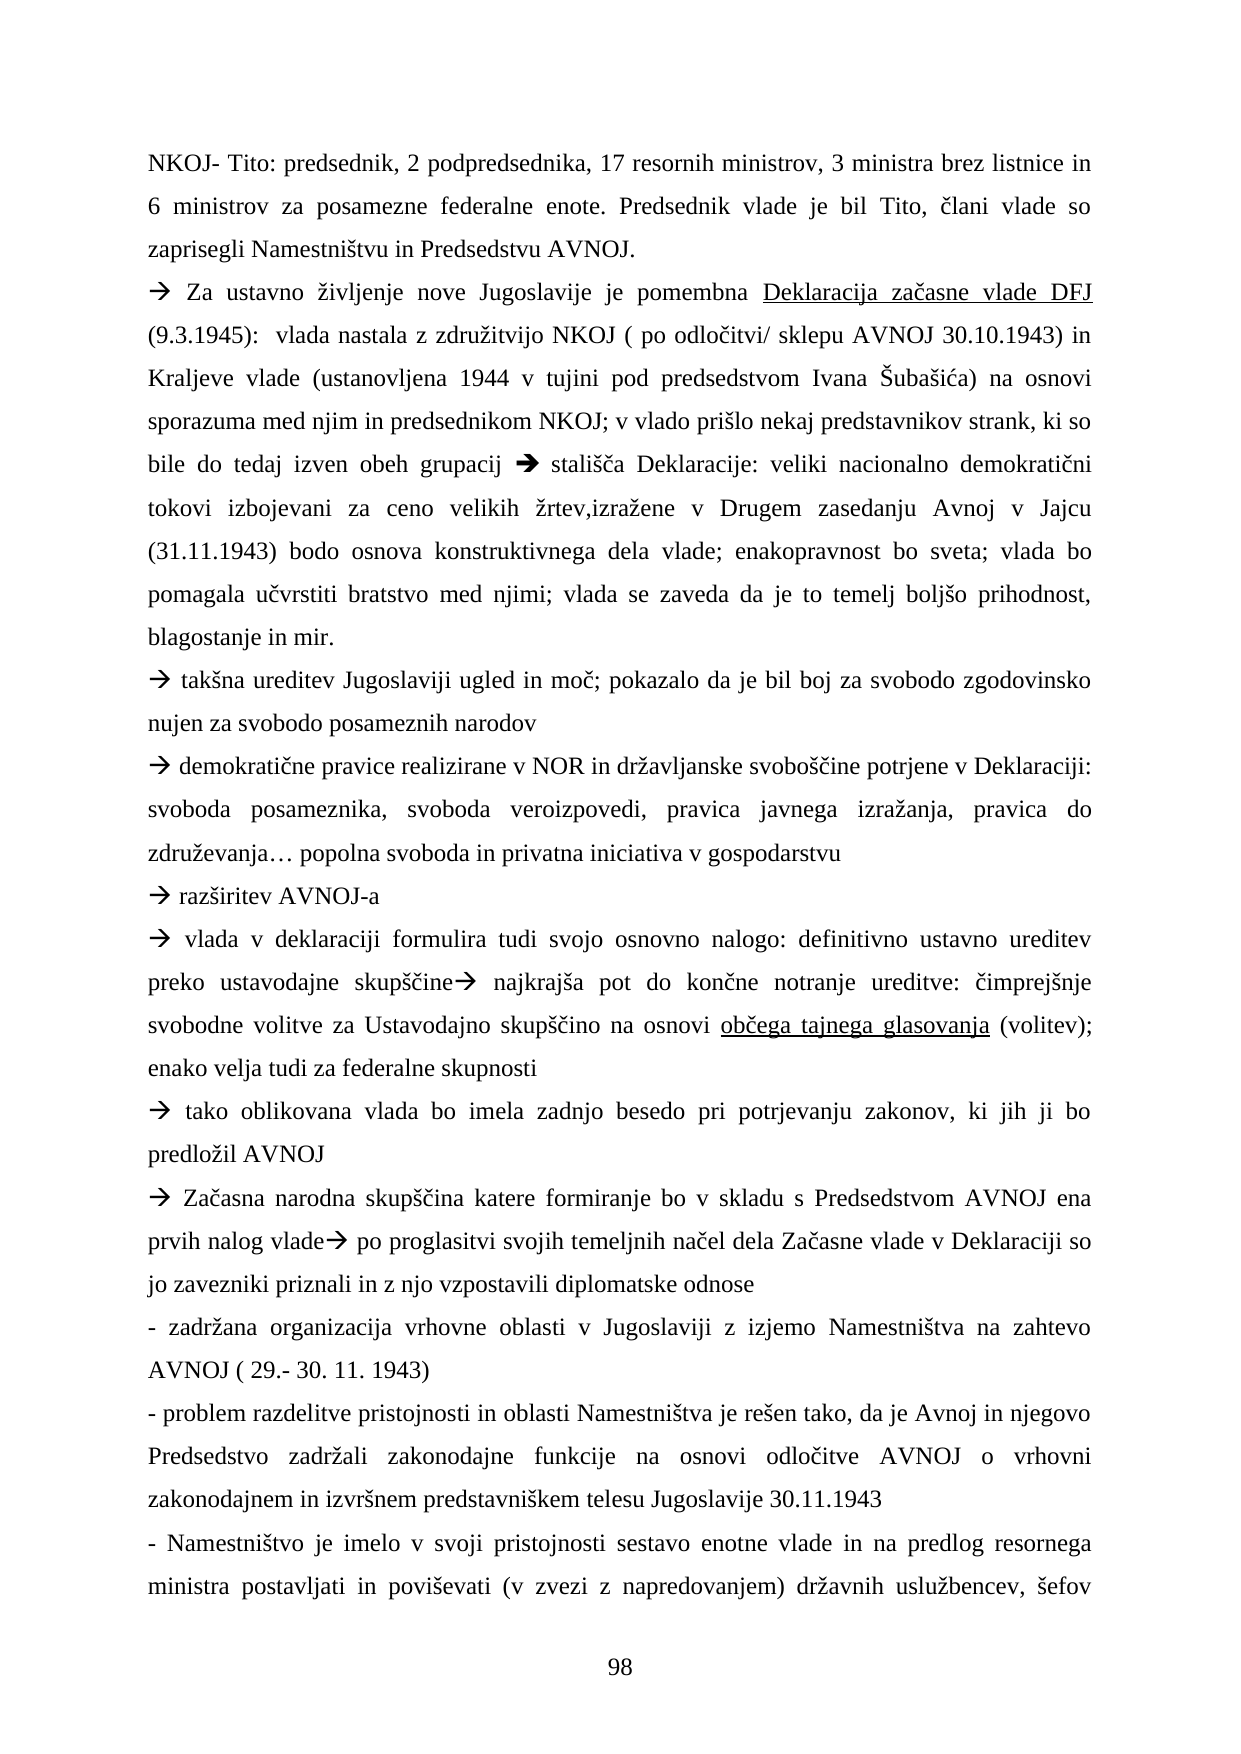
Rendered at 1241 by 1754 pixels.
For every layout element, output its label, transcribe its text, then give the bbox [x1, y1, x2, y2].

text  tako oblikovana vlada bo imela zadnjo besedo pri potrjevanju zakonov, ki jih ji bo predložil AVNOJ [148, 1096, 1092, 1168]
text  Za ustavno življenje nove Jugoslavije je pomembna Deklaracija začasne vlade DFJ (9.3.1945): vlada nastala z združitvijo NKOJ ( po odločitvi/ sklepu AVNOJ 30.10.1943) in Kraljeve vlade (ustanovljena 1944 v tujini pod predsedstvom Ivana Šubašića) na osnovi sporazuma med njim in predsednikom NKOJ; v vlado prišlo nekaj predstavnikov strank, ki so bile do tedaj izven obeh grupacij  stališča Deklaracije: veliki nacionalno demokratični tokovi izbojevani za ceno velikih žrtev,izražene v Drugem zasedanju Avnoj v Jajcu (31.11.1943) bodo osnova konstruktivnega dela vlade; enakopravnost bo sveta; vlada bo pomagala učvrstiti bratstvo med njimi; vlada se zaveda da je to temelj boljšo prihodnost, blagostanje in mir. [148, 277, 1092, 651]
text  takšna ureditev Jugoslaviji ugled in moč; pokazalo da je bil boj za svobodo zgodovinsko nujen za svobodo posameznih narodov [148, 665, 1092, 737]
text  razširitev AVNOJ-a [148, 881, 1092, 909]
text  demokratične pravice realizirane v NOR in državljanske svoboščine potrjene v Deklaraciji: svoboda posameznika, svoboda veroizpovedi, pravica javnega izražanja, pravica do združevanja… popolna svoboda in privatna iniciativa v gospodarstvu [148, 751, 1092, 866]
text  vlada v deklaraciji formulira tudi svojo osnovno nalogo: definitivno ustavno ureditev preko ustavodajne skupščine najkrajša pot do končne notranje ureditve: čimprejšnje svobodne volitve za Ustavodajno skupščino na osnovi občega tajnega glasovanja (volitev); enako velja tudi za federalne skupnosti [148, 924, 1092, 1082]
text - Namestništvo je imelo v svoji pristojnosti sestavo enotne vlade in na predlog resornega ministra postavljati in poviševati (v zvezi z napredovanjem) državnih uslužbencev, šefov [148, 1528, 1092, 1599]
text  Začasna narodna skupščina katere formiranje bo v skladu s Predsedstvom AVNOJ ena prvih nalog vlade po proglasitvi svojih temeljnih načel dela Začasne vlade v Deklaraciji so jo zavezniki priznali in z njo vzpostavili diplomatske odnose [148, 1183, 1092, 1298]
text NKOJ- Tito: predsednik, 2 podpredsednika, 17 resornih ministrov, 3 ministra brez listnice in 6 ministrov za posamezne federalne enote. Predsednik vlade je bil Tito, člani vlade so zaprisegli Namestništvu in Predsedstvu AVNOJ. [148, 148, 1092, 263]
text - problem razdelitve pristojnosti in oblasti Namestništva je rešen tako, da je Avnoj in njegovo Predsedstvo zadržali zakonodajne funkcije na osnovi odločitve AVNOJ o vrhovni zakonodajnem in izvršnem predstavniškem telesu Jugoslavije 30.11.1943 [148, 1398, 1092, 1513]
text - zadržana organizacija vrhovne oblasti v Jugoslaviji z izjemo Namestništva na zahtevo AVNOJ ( 29.- 30. 11. 1943) [148, 1312, 1092, 1384]
